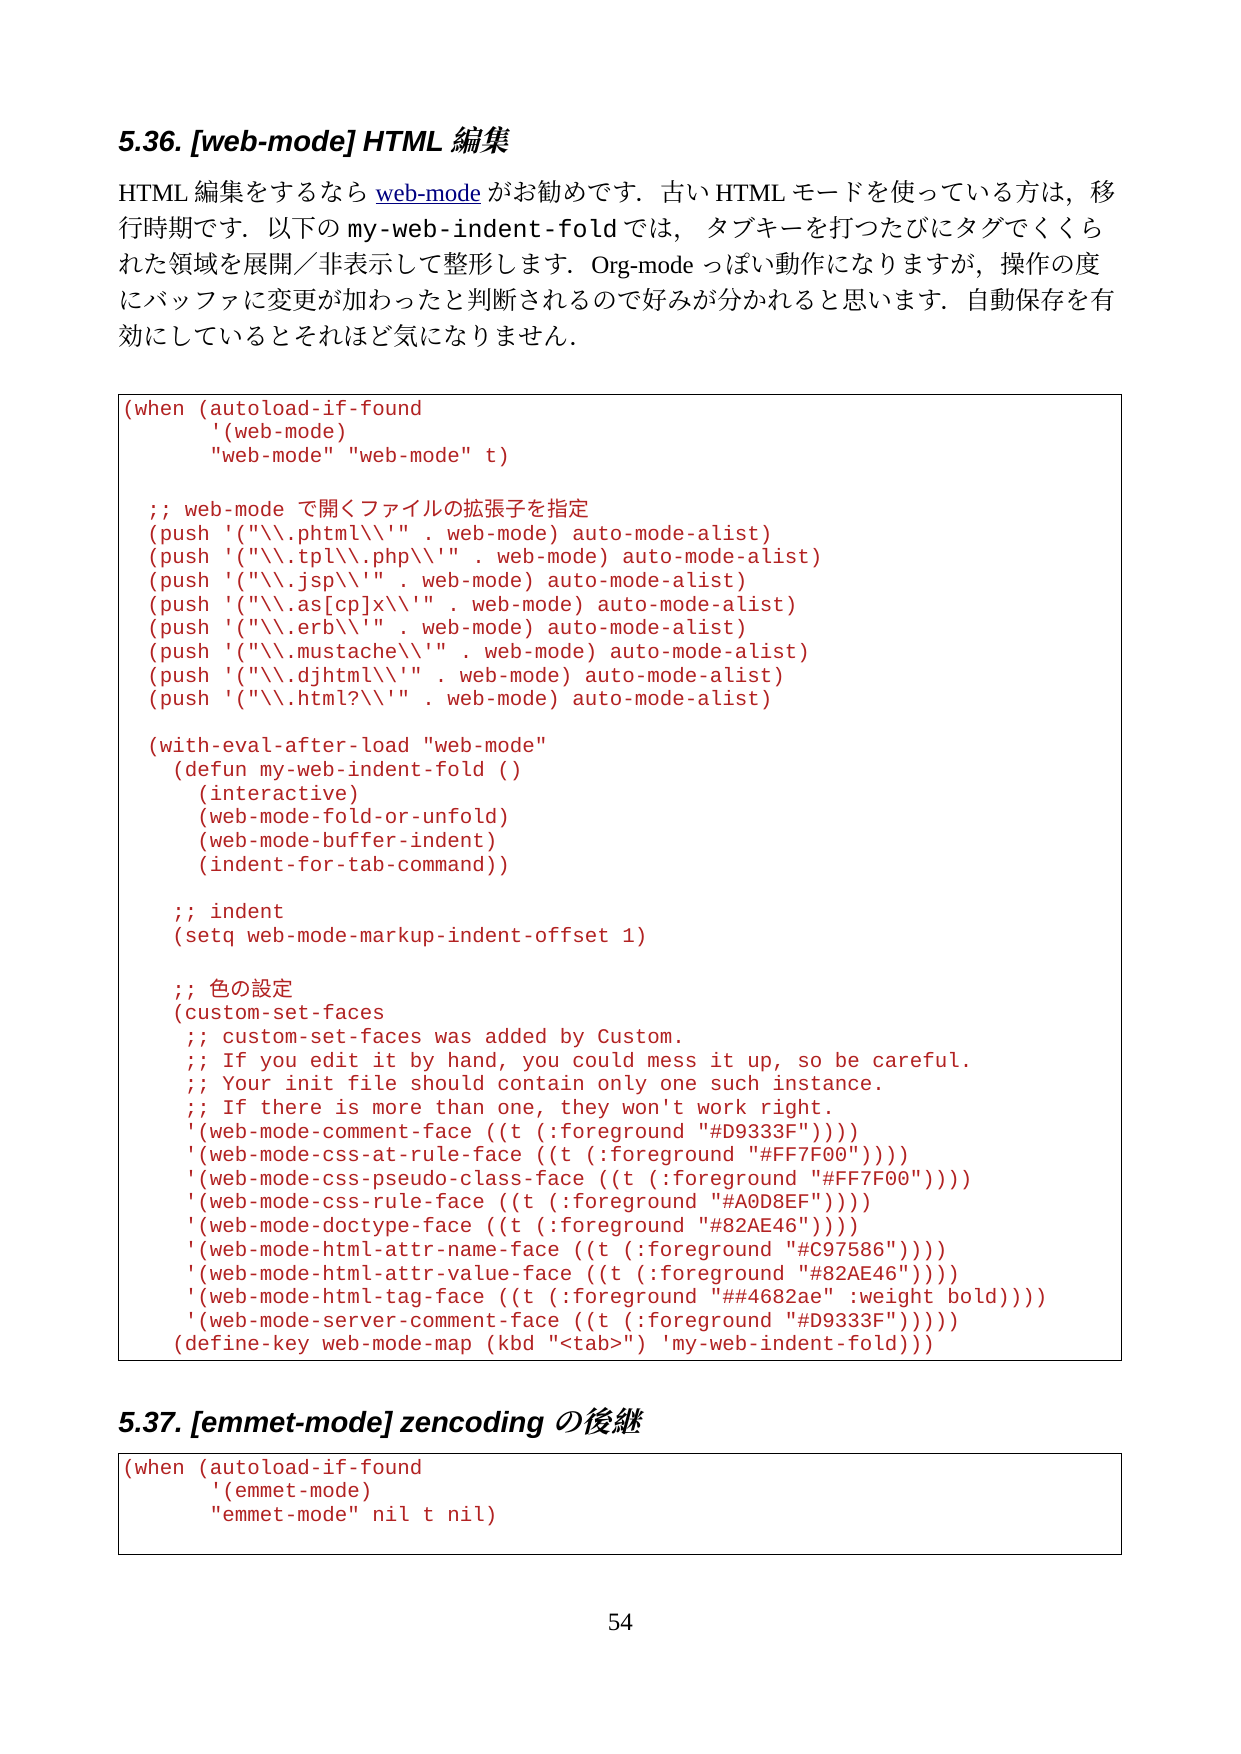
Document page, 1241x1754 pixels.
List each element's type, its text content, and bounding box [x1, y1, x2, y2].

subtitle [emmet-mode] zencoding の後継 [118, 1398, 1122, 1440]
text (with-eval-after-load "web-mode" [119, 732, 1121, 755]
text HTML編集をするなら web-mode がお勧めです．古いHTMLモードを使っている方は，移行時期です．以下の my-web-indent-fold では， タブキーを打つたびにタグでくくられた領域を展開／非表示して整形します．Org-mode っぽい動作になりますが，操作の度にバッファに変更が加わったと判断されるので好みが分かれると思います．自動保存を有効にしているとそれほど気になりません． [118, 172, 1122, 381]
text (push '("\\.erb\\'" . web-mode) auto-mode-alist) [119, 613, 1121, 637]
text (defun my-web-indent-fold () [119, 755, 1121, 779]
text (when (autoload-if-found [119, 1454, 1121, 1476]
text ;; If you edit it by hand, you could mess it up, so be careful. [119, 1046, 1121, 1069]
text (push '("\\.djhtml\\'" . web-mode) auto-mode-alist) [119, 661, 1121, 684]
text (interactive) [119, 779, 1121, 802]
text '(web-mode-doctype-face ((t (:foreground "#82AE46")))) [119, 1211, 1121, 1235]
text (when (autoload-if-found [119, 395, 1121, 417]
text ;; Your init file should contain only one such instance. [119, 1069, 1121, 1093]
text (push '("\\.html?\\'" . web-mode) auto-mode-alist) [119, 684, 1121, 708]
text ;; If there is more than one, they won't work right. [119, 1093, 1121, 1117]
text (custom-set-faces [119, 998, 1121, 1022]
subtitle [web-mode] HTML編集 [118, 118, 1122, 160]
text '(emmet-mode) [119, 1476, 1121, 1500]
text ;; indent [119, 897, 1121, 921]
text '(web-mode-comment-face ((t (:foreground "#D9333F")))) [119, 1117, 1121, 1140]
text '(web-mode-css-pseudo-class-face ((t (:foreground "#FF7F00")))) [119, 1164, 1121, 1188]
text (push '("\\.mustache\\'" . web-mode) auto-mode-alist) [119, 637, 1121, 661]
text '(web-mode-server-comment-face ((t (:foreground "#D9333F"))))) [119, 1306, 1121, 1329]
text "web-mode" "web-mode" t) [119, 441, 1121, 465]
text '(web-mode-css-at-rule-face ((t (:foreground "#FF7F00")))) [119, 1140, 1121, 1164]
text '(web-mode-html-attr-value-face ((t (:foreground "#82AE46")))) [119, 1258, 1121, 1282]
text (define-key web-mode-map (kbd "<tab>") 'my-web-indent-fold))) [119, 1329, 1121, 1360]
text (indent-for-tab-command)) [119, 850, 1121, 873]
text (web-mode-fold-or-unfold) [119, 802, 1121, 826]
text '(web-mode-css-rule-face ((t (:foreground "#A0D8EF")))) [119, 1188, 1121, 1211]
text (web-mode-buffer-indent) [119, 826, 1121, 850]
text (push '("\\.jsp\\'" . web-mode) auto-mode-alist) [119, 566, 1121, 590]
text ;; custom-set-faces was added by Custom. [119, 1022, 1121, 1046]
text ;; web-mode で開くファイルの拡張子を指定 [119, 488, 1121, 519]
text '(web-mode) [119, 417, 1121, 441]
text (setq web-mode-markup-indent-offset 1) [119, 921, 1121, 944]
text (push '("\\.tpl\\.php\\'" . web-mode) auto-mode-alist) [119, 542, 1121, 566]
text ;; 色の設定 [119, 968, 1121, 998]
text (push '("\\.phtml\\'" . web-mode) auto-mode-alist) [119, 519, 1121, 542]
text "emmet-mode" nil t nil) [119, 1500, 1121, 1524]
text '(web-mode-html-attr-name-face ((t (:foreground "#C97586")))) [119, 1235, 1121, 1258]
text '(web-mode-html-tag-face ((t (:foreground "##4682ae" :weight bold)))) [119, 1282, 1121, 1306]
text (push '("\\.as[cp]x\\'" . web-mode) auto-mode-alist) [119, 590, 1121, 613]
